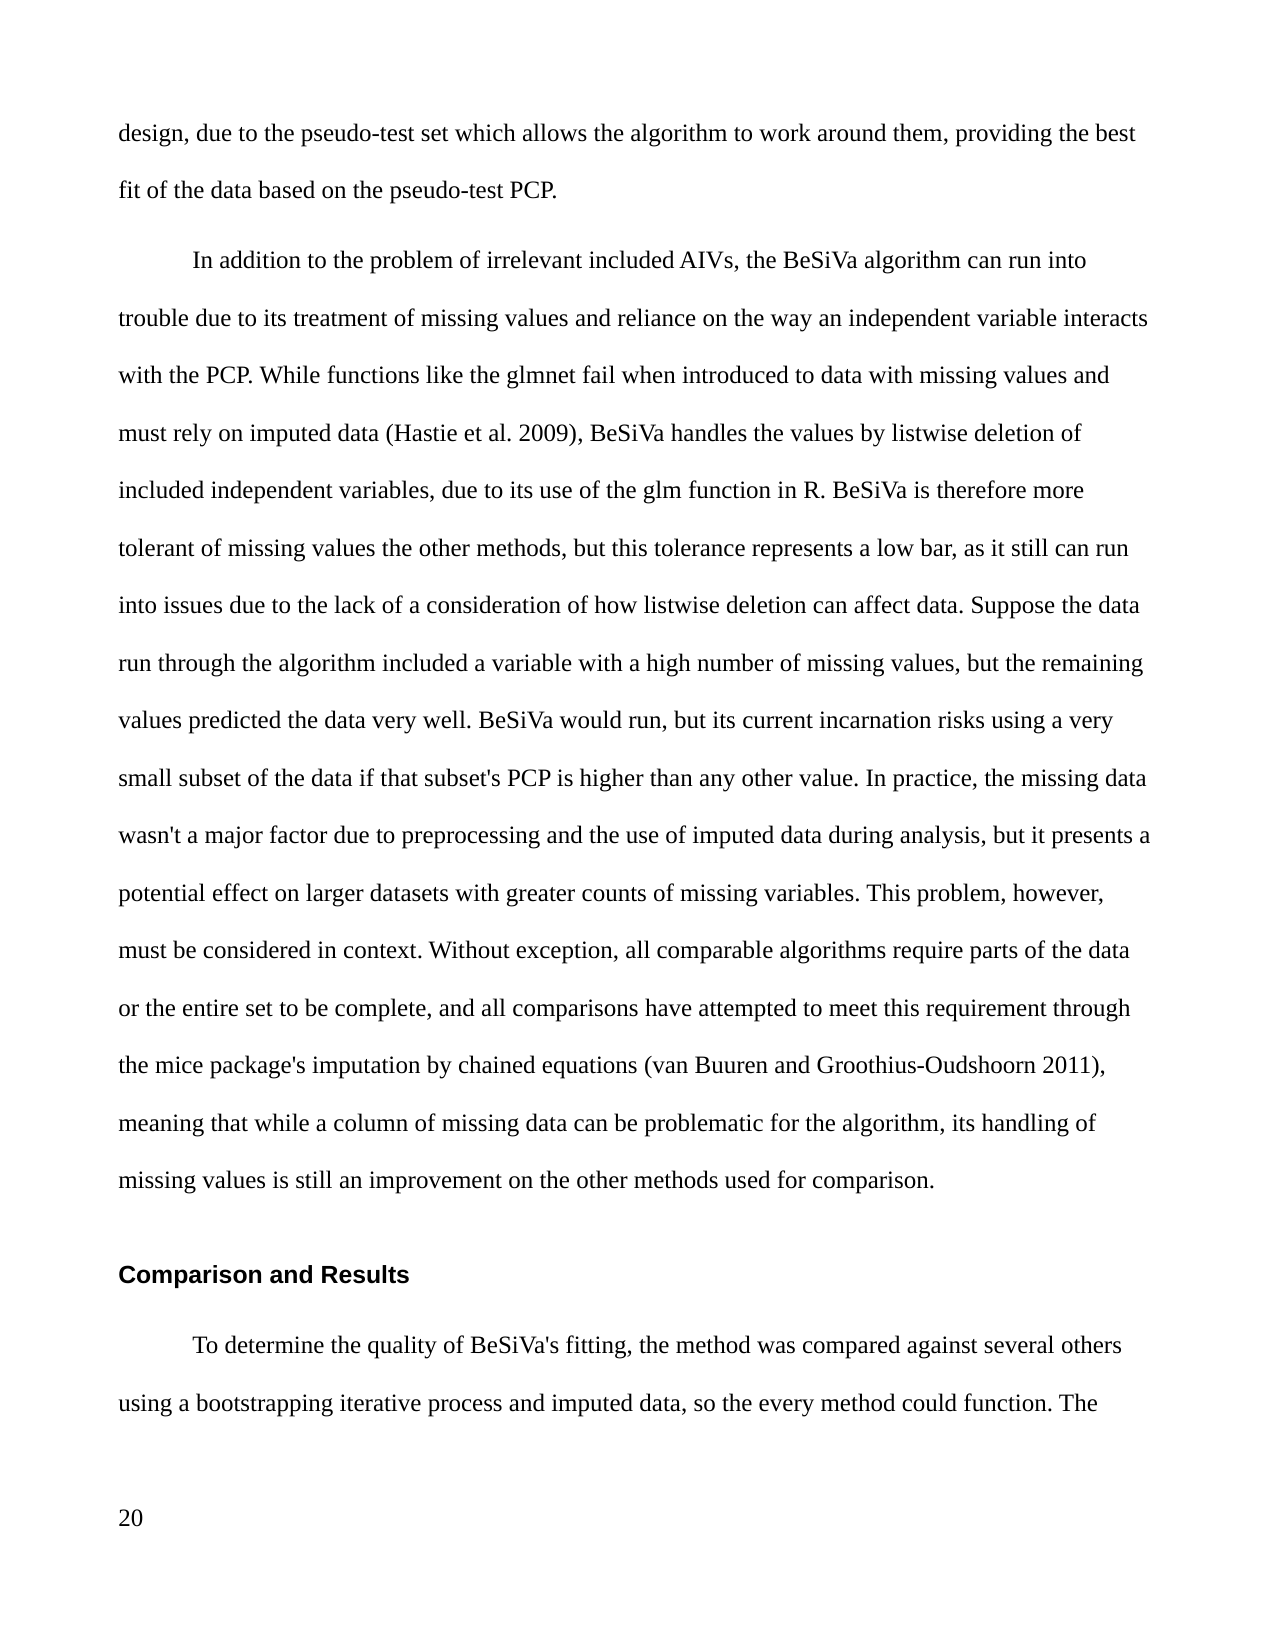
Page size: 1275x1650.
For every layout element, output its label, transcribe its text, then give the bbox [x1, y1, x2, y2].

text In addition to the problem of irrelevant included AIVs, the BeSiVa algorithm can run into trouble due to its treatment of missing values and reliance on the way an independent variable interacts with the PCP. While functions like the glmnet fail when introduced to data with missing values and must rely on imputed data (Hastie et al. 2009), BeSiVa handles the values by listwise deletion of included independent variables, due to its use of the glm function in R. BeSiVa is therefore more tolerant of missing values the other methods, but this tolerance represents a low bar, as it still can run into issues due to the lack of a consideration of how listwise deletion can affect data. Suppose the data run through the algorithm included a variable with a high number of missing values, but the remaining values predicted the data very well. BeSiVa would run, but its current incarnation risks using a very small subset of the data if that subset's PCP is higher than any other value. In practice, the missing data wasn't a major factor due to preprocessing and the use of imputed data during analysis, but it presents a potential effect on larger datasets with greater counts of missing variables. This problem, however, must be considered in context. Without exception, all comparable algorithms require parts of the data or the entire set to be complete, and all comparisons have attempted to meet this requirement through the mice package's imputation by chained equations (van Buuren and Groothius-Oudshoorn 2011), meaning that while a column of missing data can be problematic for the algorithm, its handling of missing values is still an improvement on the other methods used for comparison. [118, 246, 1157, 1194]
subtitle Comparison and Results [118, 1261, 1157, 1289]
text design, due to the pseudo-test set which allows the algorithm to work around them, providing the best fit of the data based on the pseudo-test PCP. [118, 118, 1157, 204]
text To determine the quality of BeSiVa's fitting, the method was compared against several others using a bootstrapping iterative process and imputed data, so the every method could function. The [118, 1330, 1157, 1416]
